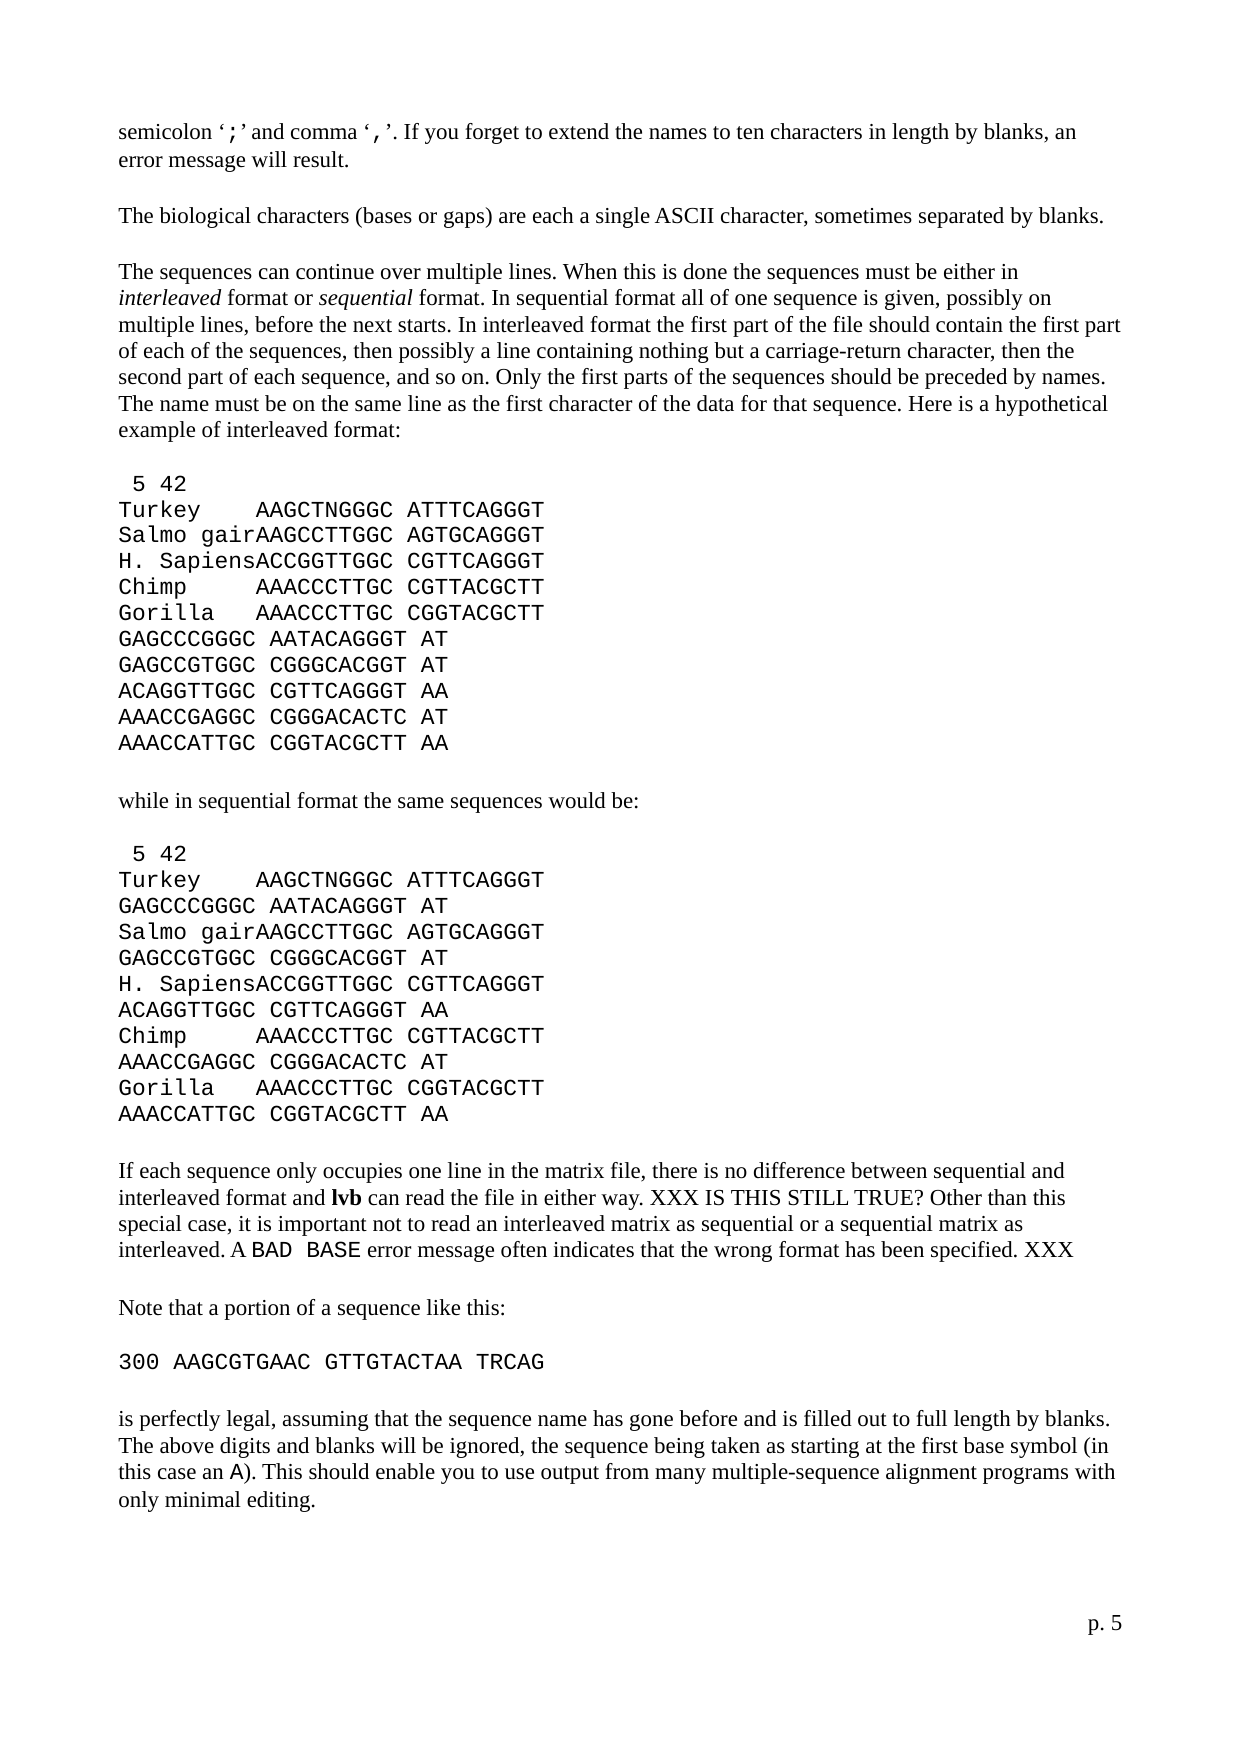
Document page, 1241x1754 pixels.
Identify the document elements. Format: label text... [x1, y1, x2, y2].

text 5 42 Turkey AAGCTNGGGC ATTTCAGGGT GAGCCCGGGC AATACAGGGT AT Salmo gairAAGCCTTGGC AGTGCAGGGT GAGCCGTGGC CGGGCACGGT AT H. SapiensACCGGTTGGC CGTTCAGGGT ACAGGTTGGC CGTTCAGGGT AA Chimp AAACCCTTGC CGTTACGCTT AAACCGAGGC CGGGACACTC AT Gorilla AAACCCTTGC CGGTACGCTT AAACCATTGC CGGTACGCTT AA [118, 843, 1122, 1128]
text 300 AAGCGTGAAC GTTGTACTAA TRCAG [118, 1350, 1122, 1376]
text The biological characters (bases or gaps) are each a single ASCII character, sometimes separated by blanks. [118, 202, 1122, 228]
text If each sequence only occupies one line in the matrix file, there is no difference between sequential and interleaved format and lvb can read the file in either way. XXX IS THIS STILL TRUE? Other than this special case, it is important not to read an interleaved matrix as sequential or a sequential matrix as interleaved. A BAD BASE error message often indicates that the wrong format has been specified. XXX [118, 1157, 1122, 1265]
text Note that a portion of a sequence like this: [118, 1294, 1122, 1321]
text The sequences can continue over multiple lines. When this is done the sequences must be either in interleaved format or sequential format. In sequential format all of one sequence is given, possibly on multiple lines, before the next starts. In interleaved format the first part of the file should contain the first part of each of the sequences, then possibly a line containing nothing but a carriage-return character, then the second part of each sequence, and so on. Only the first parts of the sequences should be preceded by names. The name must be on the same line as the first character of the data for that sequence. Here is a hypothetical example of interleaved format: [118, 258, 1122, 442]
text semicolon ‘;’ and comma ‘,’. If you forget to extend the names to ten characters in length by blanks, an error message will result. [118, 118, 1122, 173]
text is perfectly legal, assuming that the sequence name has gone before and is filled out to full length by blanks. The above digits and blanks will be ignored, the sequence being taken as starting at the first base symbol (in this case an A). This should enable you to use output from many multiple-sequence alignment programs with only minimal editing. [118, 1405, 1122, 1513]
text 5 42 Turkey AAGCTNGGGC ATTTCAGGGT Salmo gairAAGCCTTGGC AGTGCAGGGT H. SapiensACCGGTTGGC CGTTCAGGGT Chimp AAACCCTTGC CGTTACGCTT Gorilla AAACCCTTGC CGGTACGCTT GAGCCCGGGC AATACAGGGT AT GAGCCGTGGC CGGGCACGGT AT ACAGGTTGGC CGTTCAGGGT AA AAACCGAGGC CGGGACACTC AT AAACCATTGC CGGTACGCTT AA [118, 472, 1122, 757]
text while in sequential format the same sequences would be: [118, 787, 1122, 813]
